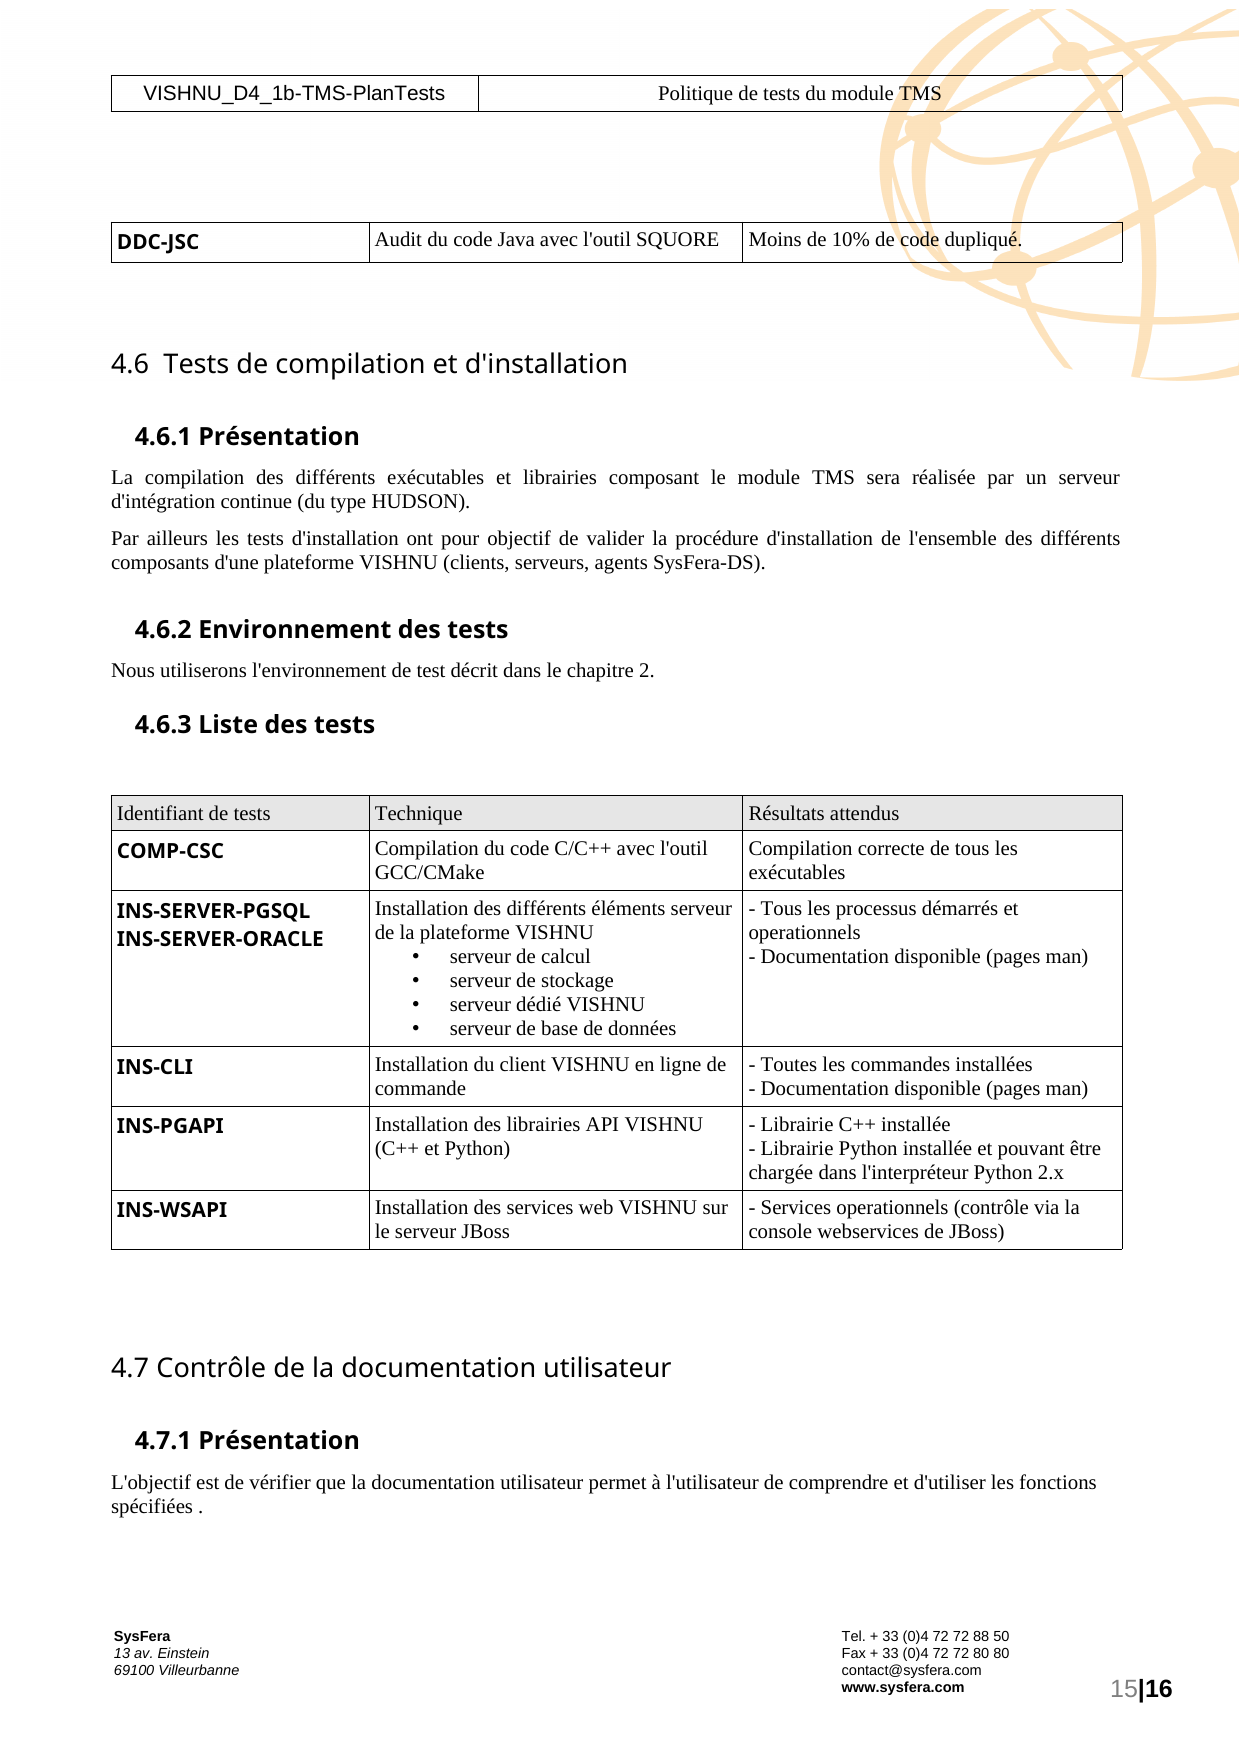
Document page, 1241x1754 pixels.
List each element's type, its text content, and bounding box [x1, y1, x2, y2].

table_cell Compilation correcte de tous les exécutables [743, 831, 1122, 890]
picture [1, 9, 1239, 381]
subtitle Présentation [134, 418, 1122, 453]
subtitle Présentation [134, 1423, 1122, 1457]
table_cell Compilation du code C/C++ avec l'outil GCC/CMake [370, 831, 742, 890]
table_header Technique [370, 796, 742, 830]
table_cell - Services operationnels (contrôle via la console webservices de JBoss) [743, 1191, 1122, 1249]
table_cell COMP-CSC [112, 831, 369, 890]
subtitle Contrôle de la documentation utilisateur [111, 1349, 1122, 1386]
table_cell INS-WSAPI [112, 1191, 369, 1249]
text Nous utiliserons l'environnement de test décrit dans le chapitre 2. [111, 658, 1122, 682]
table_cell INS-PGAPI [112, 1107, 369, 1189]
table_header Identifiant de tests [112, 796, 369, 830]
text La compilation des différents exécutables et librairies composant le module TMS sera réalisée par un serveur d'intégration continue (du type HUDSON). [111, 465, 1122, 513]
table_cell Installation du client VISHNU en ligne de commande [370, 1047, 742, 1106]
table_cell Installation des différents éléments serveur de la plateforme VISHNU serveur de calcul serveur de stockage serveur dédié VISHNU serveur de base de données [370, 891, 742, 1046]
text Par ailleurs les tests d'installation ont pour objectif de valider la procédure d'installation de l'ensemble des différents composants d'une plateforme VISHNU (clients, serveurs, agents SysFera-DS). [111, 526, 1122, 574]
table_header Résultats attendus [743, 796, 1122, 830]
table_cell Installation des services web VISHNU sur le serveur JBoss [370, 1191, 742, 1249]
table_cell Installation des librairies API VISHNU (C++ et Python) [370, 1107, 742, 1189]
subtitle Liste des tests [134, 707, 1122, 741]
table_cell INS-SERVER-PGSQL INS-SERVER-ORACLE [112, 891, 369, 1046]
table_cell INS-CLI [112, 1047, 369, 1106]
table_cell - Tous les processus démarrés et operationnels - Documentation disponible (pages man) [743, 891, 1122, 1046]
text L'objectif est de vérifier que la documentation utilisateur permet à l'utilisateur de comprendre et d'utiliser les fonctions spécifiées . [111, 1469, 1122, 1518]
table_cell - Toutes les commandes installées - Documentation disponible (pages man) [743, 1047, 1122, 1106]
table_cell - Librairie C++ installée - Librairie Python installée et pouvant être chargée dans l'interpréteur Python 2.x [743, 1107, 1122, 1189]
subtitle Environnement des tests [134, 611, 1122, 645]
